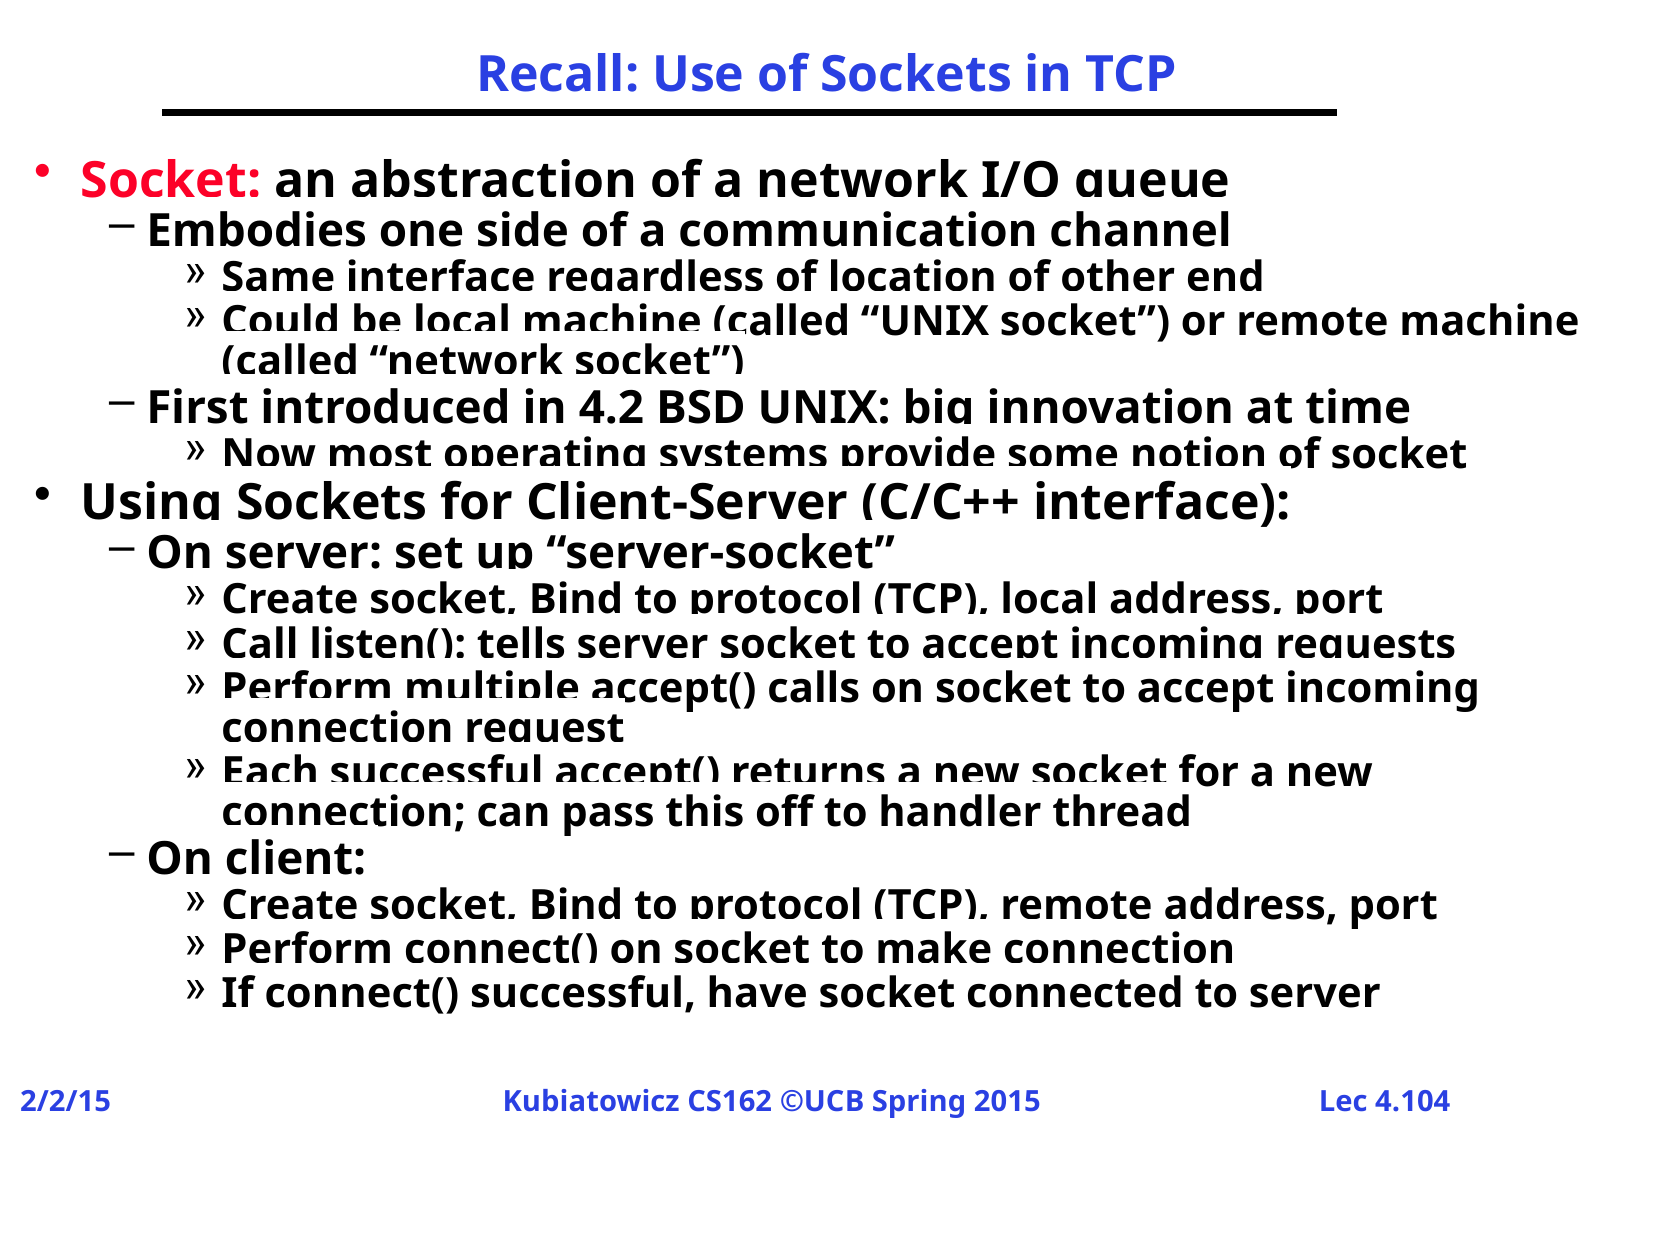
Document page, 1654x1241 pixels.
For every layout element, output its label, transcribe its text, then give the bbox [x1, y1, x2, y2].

list Socket: an abstraction of a network I/O queue Embodies one side of a communication channel Same interface regardless of location of other end Could be local machine (called “UNIX socket”) or remote machine (called “network socket”) First introduced in 4.2 BSD UNIX: big innovation at time Now most operating systems provide some notion of socket Using Sockets for Client-Server (C/C++ interface): On server: set up “server-socket” Create socket, Bind to protocol (TCP), local address, port Call listen(): tells server socket to accept incoming requests Perform multiple accept() calls on socket to accept incoming connection request Each successful accept() returns a new socket for a new connection; can pass this off to handler thread On client: Create socket, Bind to protocol (TCP), remote address, port Perform connect() on socket to make connection If connect() successful, have socket connected to server [19, 151, 1626, 1199]
title Recall: Use of Sockets in TCP [179, 27, 1475, 124]
